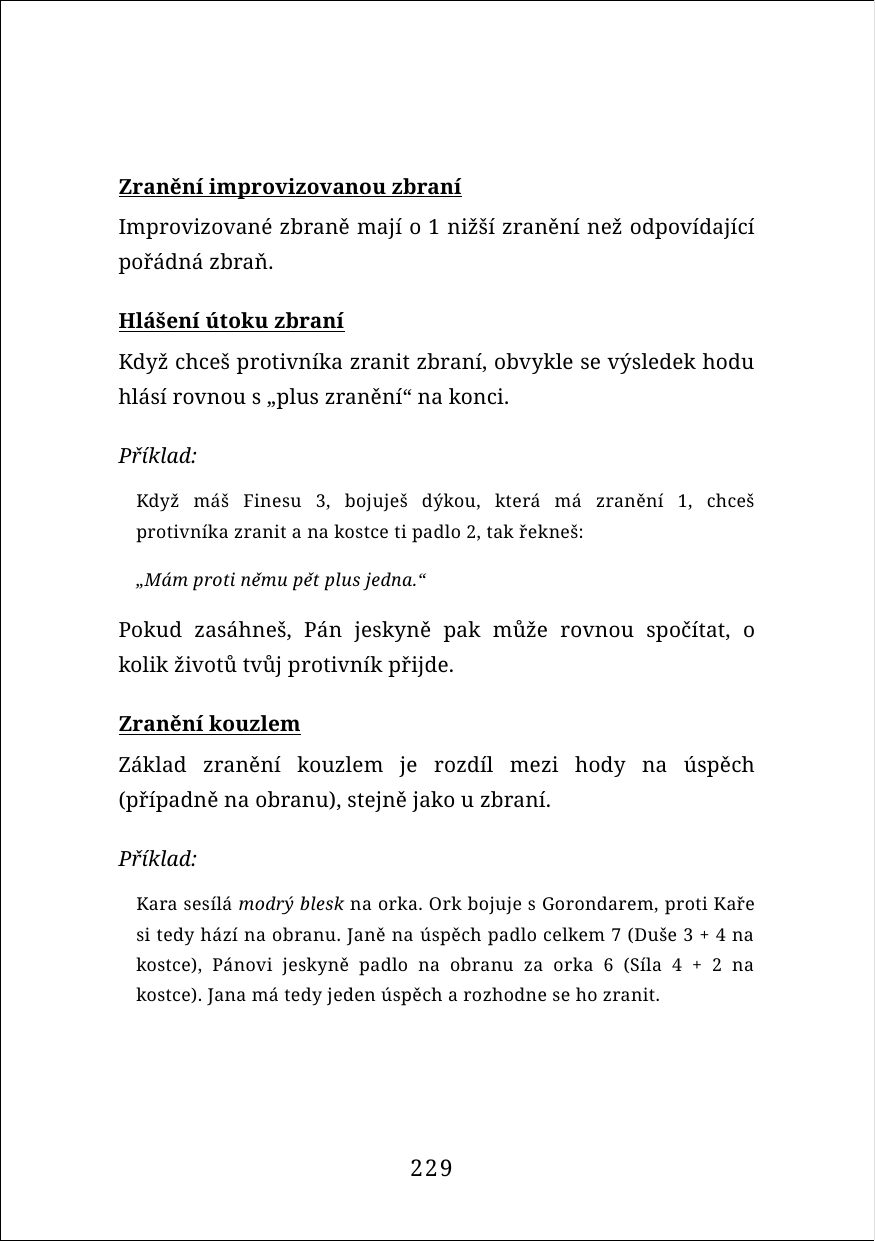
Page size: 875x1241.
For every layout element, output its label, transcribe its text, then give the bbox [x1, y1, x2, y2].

subtitle Hlášení útoku zbraní [118, 307, 756, 335]
text Základ zranění kouzlem je rozdíl mezi hody na úspěch (případně na obranu), stejně jako u zbraní. [118, 750, 756, 814]
text Když chceš protivníka zranit zbraní, obvykle se výsledek hodu hlásí rovnou s „plus zranění“ na konci. [118, 347, 756, 411]
text Improvizované zbraně mají o 1 nižší zranění než odpovídající pořádná zbraň. [118, 212, 756, 276]
text Příklad: [118, 844, 756, 873]
subtitle Zranění improvizovanou zbraní [118, 172, 756, 200]
subtitle Zranění kouzlem [118, 709, 756, 738]
text Pokud zasáhneš, Pán jeskyně pak může rovnou spočítat, o kolik životů tvůj protivník přijde. [118, 615, 756, 679]
text „Mám proti němu pět plus jedna.“ [136, 567, 756, 591]
text Kara sesílá modrý blesk na orka. Ork bojuje s Gorondarem, proti Kaře si tedy hází na obranu. Janě na úspěch padlo celkem 7 (Duše 3 + 4 na kostce), Pánovi jeskyně padlo na obranu za orka 6 (Síla 4 + 2 na kostce). Jana má tedy jeden úspěch a rozhodne se ho zranit. [136, 892, 756, 1007]
text Příklad: [118, 442, 756, 470]
text Když máš Finesu 3, bojuješ dýkou, která má zranění 1, chceš protivníka zranit a na kostce ti padlo 2, tak řekneš: [136, 489, 756, 543]
